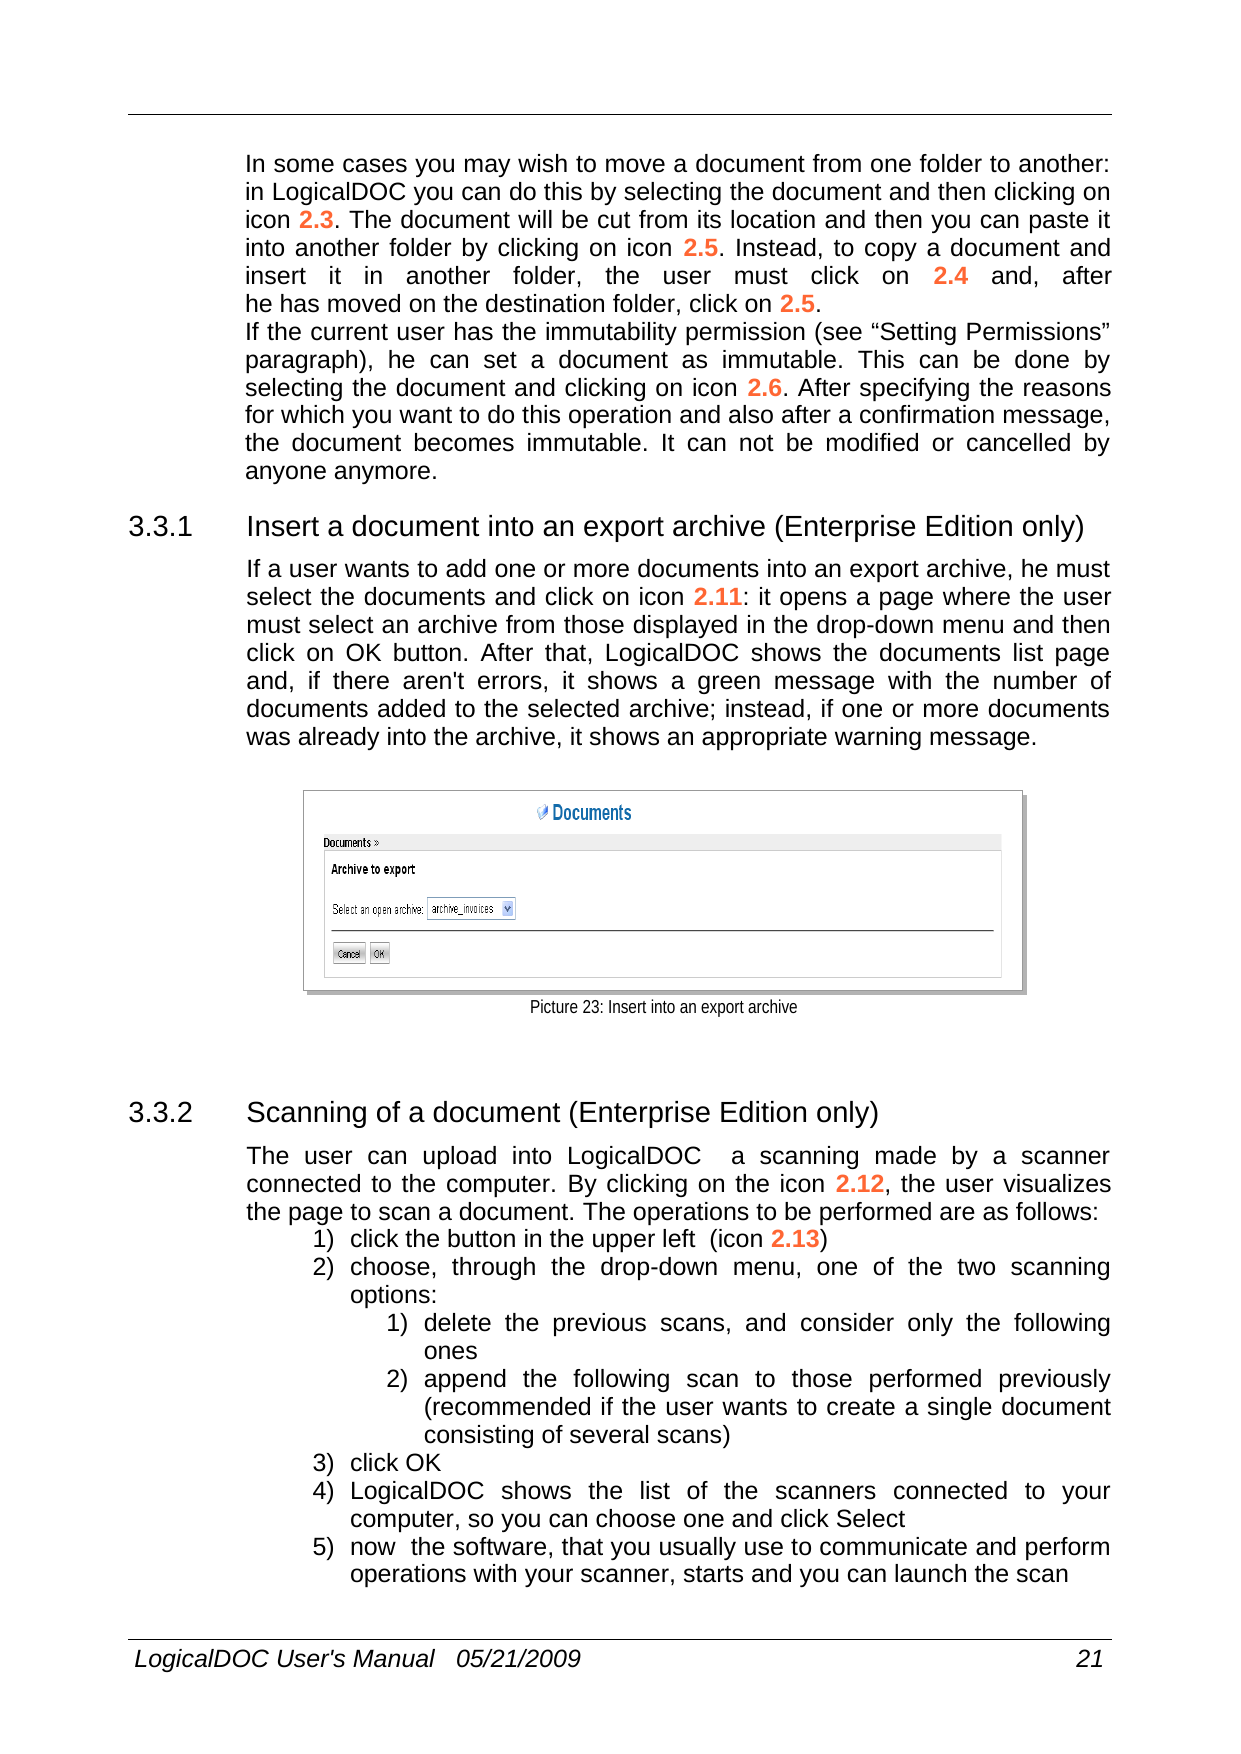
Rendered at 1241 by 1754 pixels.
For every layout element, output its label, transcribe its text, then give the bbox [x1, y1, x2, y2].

list click OK [312, 1448, 1112, 1476]
text Picture 23: Insert into an export archive [303, 991, 1025, 1018]
subtitle Scanning of a document (Enterprise Edition only) [128, 1096, 1112, 1129]
list now the software, that you usually use to communicate and perform operations with your scanner, starts and you can launch the scan [312, 1532, 1112, 1588]
list click the button in the upper left (icon 2.13) [312, 1225, 1112, 1253]
list choose, through the drop-down menu, one of the two scanning options: [312, 1253, 1112, 1309]
text If the current user has the immutability permission (see “Setting Permissions” paragraph), he can set a document as immutable. This can be done by selecting the document and clicking on icon 2.6. After specifying the reasons for which you want to do this operation and also after a confirmation message, the document becomes immutable. It can not be modified or cancelled by anyone anymore. [245, 317, 1112, 485]
text If a user wants to add one or more documents into an export archive, he must select the documents and click on icon 2.11: it opens a page where the user must select an archive from those displayed in the drop-down menu and then click on OK button. After that, LogicalDOC shows the documents list page and, if there aren't errors, it shows a green message with the number of documents added to the selected archive; instead, if one or more documents was already into the archive, it shows an appropriate warning message. [246, 555, 1112, 750]
text In some cases you may wish to move a document from one folder to another: in LogicalDOC you can do this by selecting the document and then clicking on icon 2.3. The document will be cut from its location and then you can paste it into another folder by clicking on icon 2.5. Instead, to copy a document and insert it in another folder, the user must click on 2.4 and, after he has moved on the destination folder, click on 2.5. [245, 150, 1112, 317]
text The user can upload into LogicalDOC a scanning made by a scanner connected to the computer. By clicking on the icon 2.12, the user visualizes the page to scan a document. The operations to be performed are as follows: [246, 1141, 1112, 1225]
subtitle Insert a document into an export archive (Enterprise Edition only) [128, 510, 1112, 542]
list delete the previous scans, and consider only the following ones [386, 1309, 1112, 1365]
list append the following scan to those performed previously (recommended if the user wants to create a single document consisting of several scans) [386, 1365, 1112, 1448]
list LogicalDOC shows the list of the scanners connected to your computer, so you can choose one and click Select [312, 1476, 1112, 1532]
